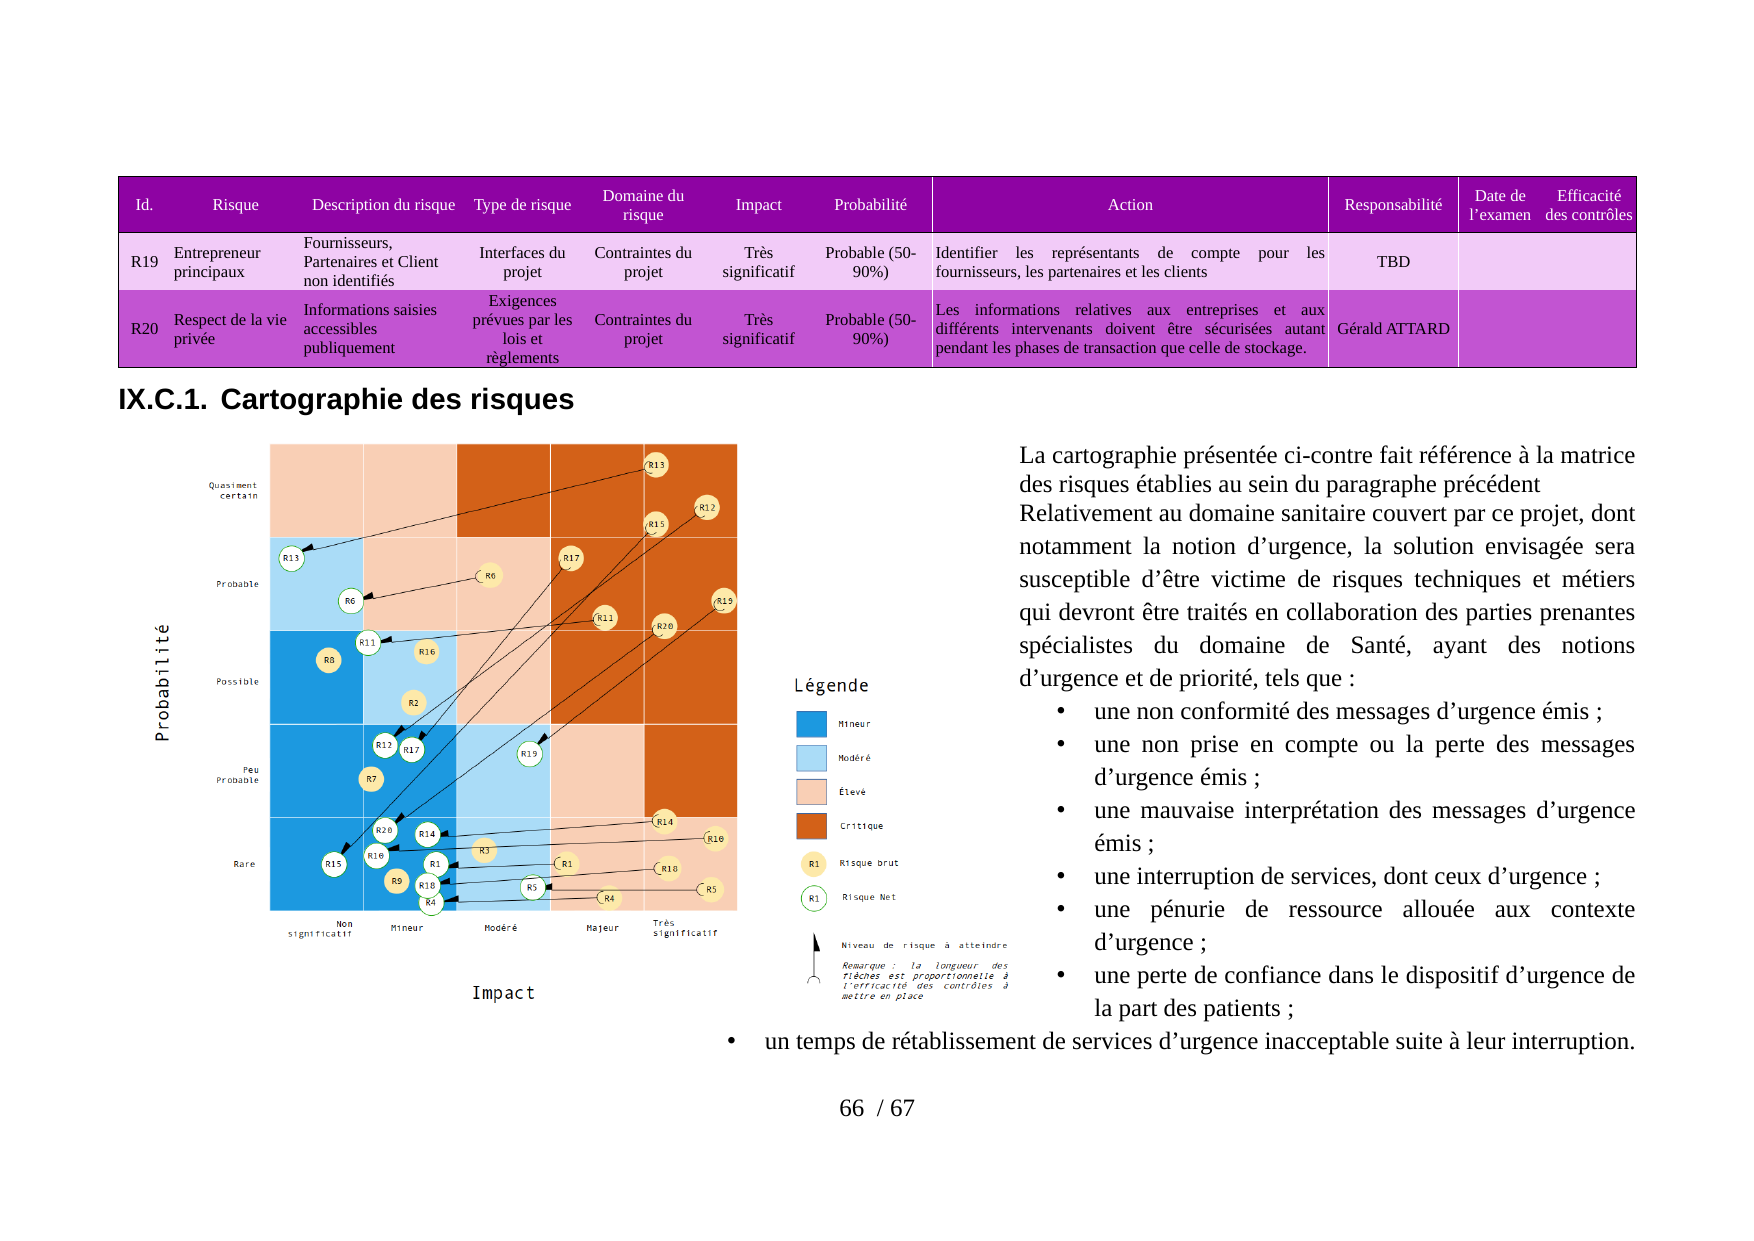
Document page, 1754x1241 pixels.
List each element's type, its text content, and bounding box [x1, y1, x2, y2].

list une non prise en compte ou la perte des messages d’urgence émis ; [1019, 729, 1636, 791]
table_cell [1542, 233, 1636, 290]
table_cell Informations saisies accessibles publiquement [300, 290, 467, 367]
table_header Date de l’examen [1459, 177, 1542, 232]
list une mauvaise interprétation des messages d’urgence émis ; [1019, 795, 1636, 857]
table_cell Respect de la vie privée [171, 290, 300, 367]
table_cell R20 [119, 290, 171, 367]
table_cell [1459, 290, 1542, 367]
table_cell Contraintes du projet [578, 290, 708, 367]
table_header Impact [708, 177, 809, 232]
table_header Domaine du risque [578, 177, 708, 232]
list une non conformité des messages d’urgence émis ; [1019, 696, 1636, 725]
table_cell Entrepreneur principaux [171, 233, 300, 290]
list une pénurie de ressource allouée aux contexte d’urgence ; [1019, 894, 1636, 956]
table_cell Fournisseurs, Partenaires et Client non identifiés [300, 233, 467, 290]
list une perte de confiance dans le dispositif d’urgence de la part des patients ; [156, 960, 1636, 1022]
picture [139, 434, 1019, 1009]
table_cell Les informations relatives aux entreprises et aux différents intervenants doivent être sécurisées autant pendant les phases de transaction que celle de stockage. [933, 290, 1328, 367]
text La cartographie présentée ci-contre fait référence à la matrice des risques établies au sein du paragraphe précédent [1019, 440, 1636, 498]
table_cell Très significatif [708, 233, 809, 290]
table_header Action [933, 177, 1328, 232]
table_cell [1459, 233, 1542, 290]
table_cell Très significatif [708, 290, 809, 367]
table_header Efficacité des contrôles [1542, 177, 1636, 232]
table_cell TBD [1329, 233, 1458, 290]
table_cell Probable (50-90%) [809, 290, 932, 367]
table_header Responsabilité [1329, 177, 1458, 232]
table_cell Identifier les représentants de compte pour les fournisseurs, les partenaires et les clients [933, 233, 1328, 290]
table_header Description du risque [300, 177, 467, 232]
table_header Risque [171, 177, 300, 232]
list une interruption de services, dont ceux d’urgence ; [1019, 861, 1636, 890]
subtitle Cartographie des risques [118, 382, 1636, 416]
table_cell R19 [119, 233, 171, 290]
table_header Probabilité [809, 177, 932, 232]
text Relativement au domaine sanitaire couvert par ce projet, dont notamment la notion d’urgence, la solution envisagée sera susceptible d’être victime de risques techniques et métiers qui devront être traités en collaboration des parties prenantes spécialistes du domaine de Santé, ayant des notions d’urgence et de priorité, tels que : [1019, 498, 1636, 692]
table_cell Probable (50-90%) [809, 233, 932, 290]
table_cell Interfaces du projet [467, 233, 578, 290]
table_header Type de risque [467, 177, 578, 232]
table_cell [1542, 290, 1636, 367]
table_cell Exigences prévues par les lois et règlements [467, 290, 578, 367]
list un temps de rétablissement de services d’urgence inacceptable suite à leur interruption. [156, 1026, 1636, 1055]
table_cell Gérald ATTARD [1329, 290, 1458, 367]
table_cell Contraintes du projet [578, 233, 708, 290]
table_header Id. [119, 177, 171, 232]
